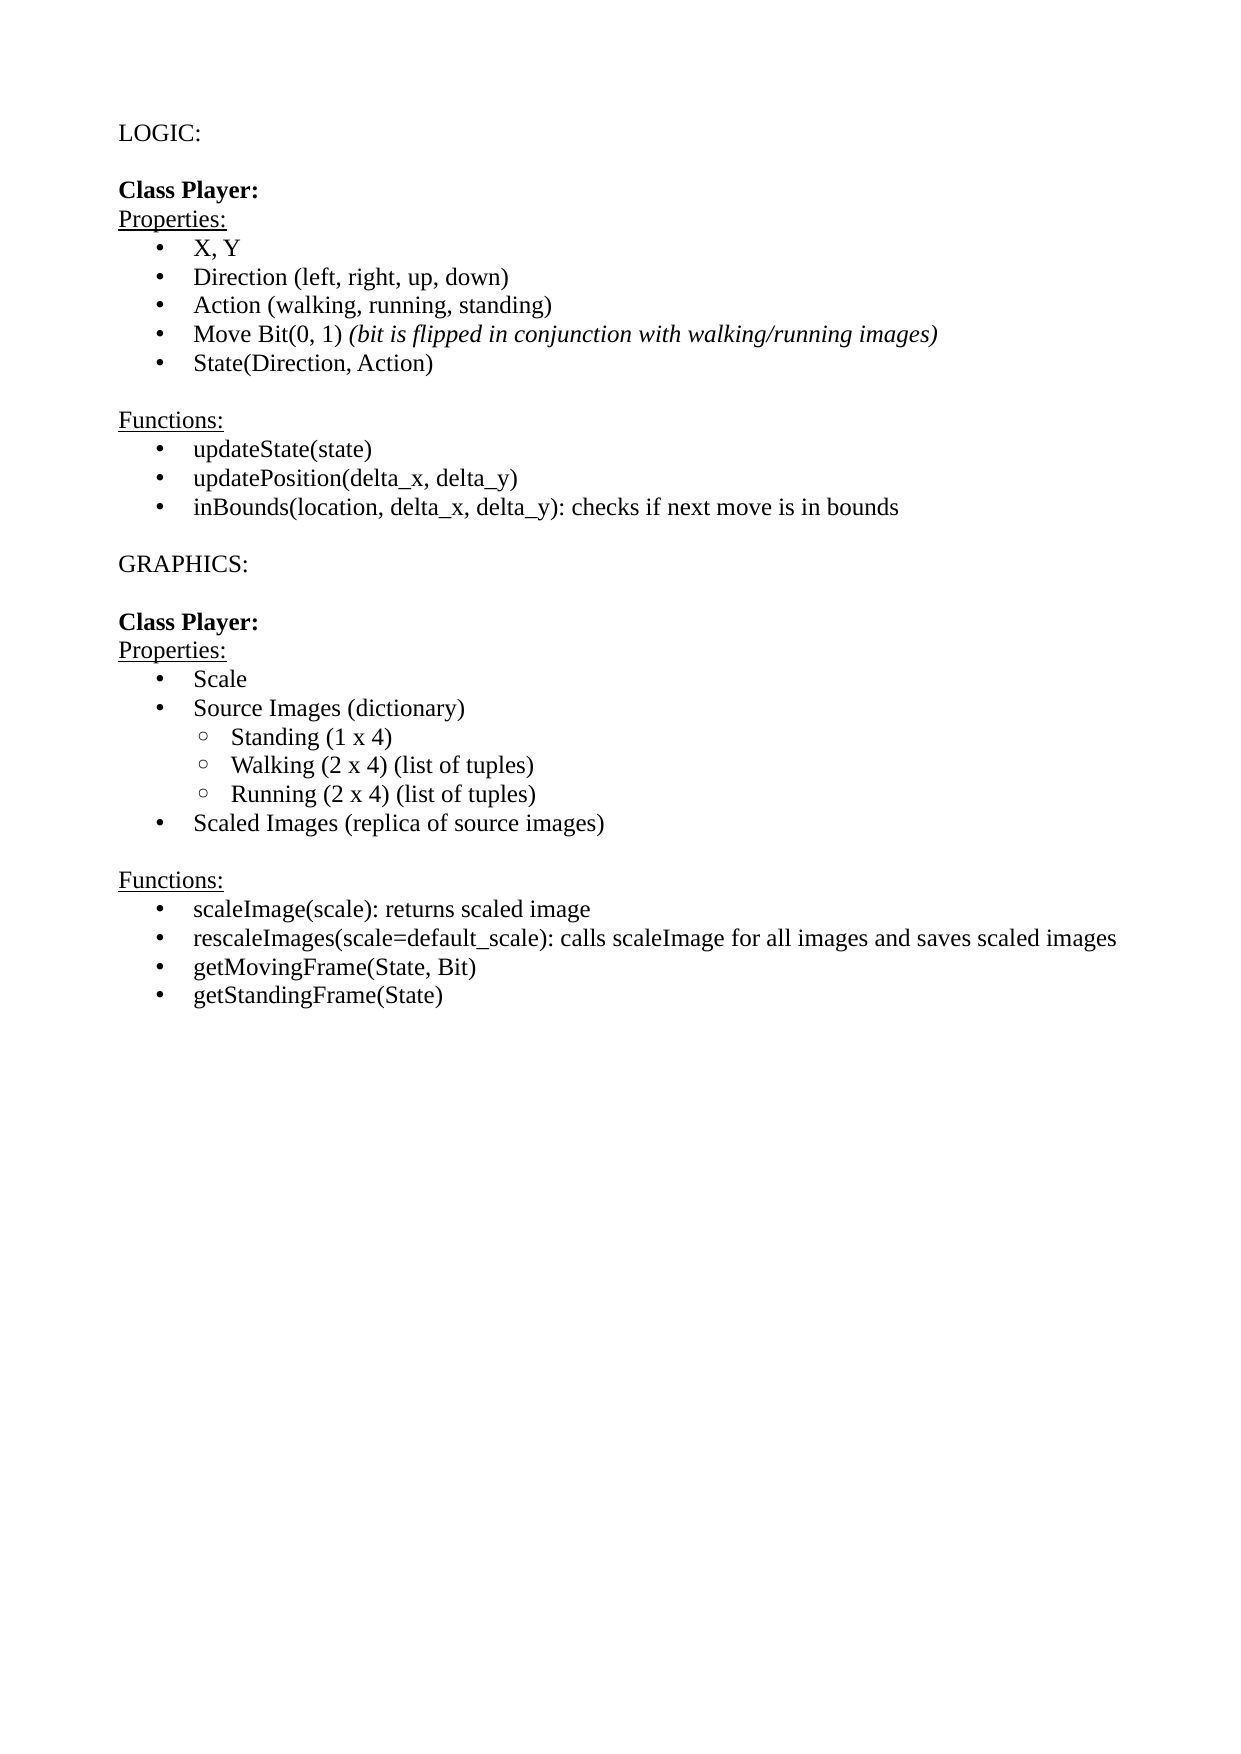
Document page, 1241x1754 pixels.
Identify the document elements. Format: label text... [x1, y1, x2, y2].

text GRAPHICS: [118, 549, 1122, 578]
list Direction (left, right, up, down) [156, 262, 1122, 291]
list updateState(state) [156, 434, 1122, 463]
list State(Direction, Action) [156, 348, 1122, 377]
list Walking (2 x 4) (list of tuples) [193, 751, 1122, 779]
text Properties: [118, 204, 1122, 233]
list Running (2 x 4) (list of tuples) [193, 779, 1122, 808]
list Action (walking, running, standing) [156, 291, 1122, 319]
list Scaled Images (replica of source images) [156, 808, 1122, 837]
list scaleImage(scale): returns scaled image [156, 894, 1122, 923]
list Move Bit(0, 1) (bit is flipped in conjunction with walking/running images) [156, 319, 1122, 348]
list getStandingFrame(State) [156, 981, 1122, 1009]
text Properties: [118, 636, 1122, 664]
list X, Y [156, 233, 1122, 262]
list rescaleImages(scale=default_scale): calls scaleImage for all images and saves scaled images [156, 923, 1122, 952]
list Standing (1 x 4) [193, 722, 1122, 751]
text Class Player: [118, 607, 1122, 636]
text LOGIC: [118, 118, 1122, 147]
text Class Player: [118, 176, 1122, 204]
list updatePosition(delta_x, delta_y) [156, 463, 1122, 492]
text Functions: [118, 406, 1122, 434]
list getMovingFrame(State, Bit) [156, 952, 1122, 981]
text Functions: [118, 866, 1122, 894]
list Scale [156, 664, 1122, 693]
list Source Images (dictionary) [156, 693, 1122, 722]
list inBounds(location, delta_x, delta_y): checks if next move is in bounds [156, 492, 1122, 521]
